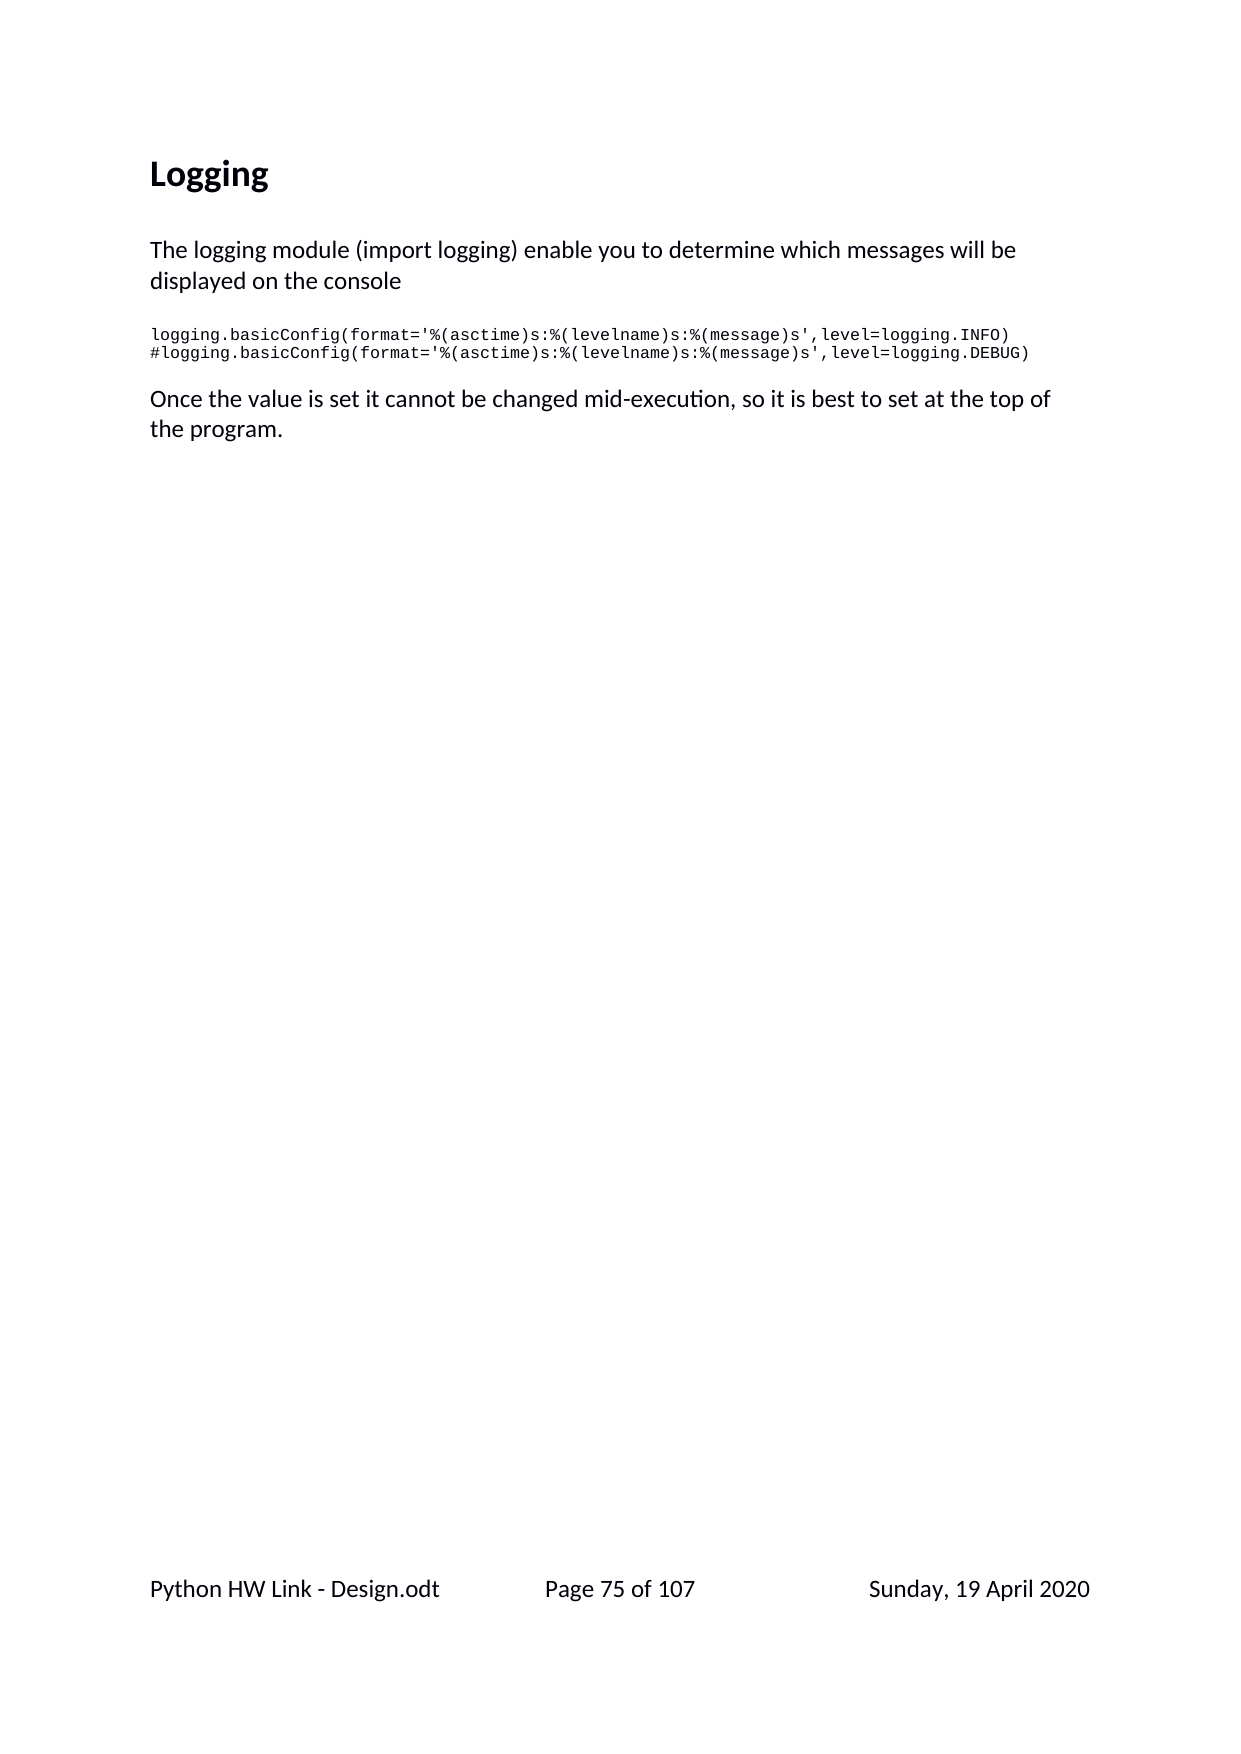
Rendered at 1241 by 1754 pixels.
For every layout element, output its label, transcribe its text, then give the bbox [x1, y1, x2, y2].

text logging.basicConfig(format='%(asctime)s:%(levelname)s:%(message)s',level=logging.INFO) [150, 326, 1090, 345]
subtitle Logging [150, 150, 1090, 196]
text #logging.basicConfig(format='%(asctime)s:%(levelname)s:%(message)s',level=logging.DEBUG) [150, 345, 1090, 364]
text The logging module (import logging) enable you to determine which messages will be displayed on the console [150, 235, 1090, 296]
text Once the value is set it cannot be changed mid-execution, so it is best to set at the top of the program. [150, 383, 1090, 444]
